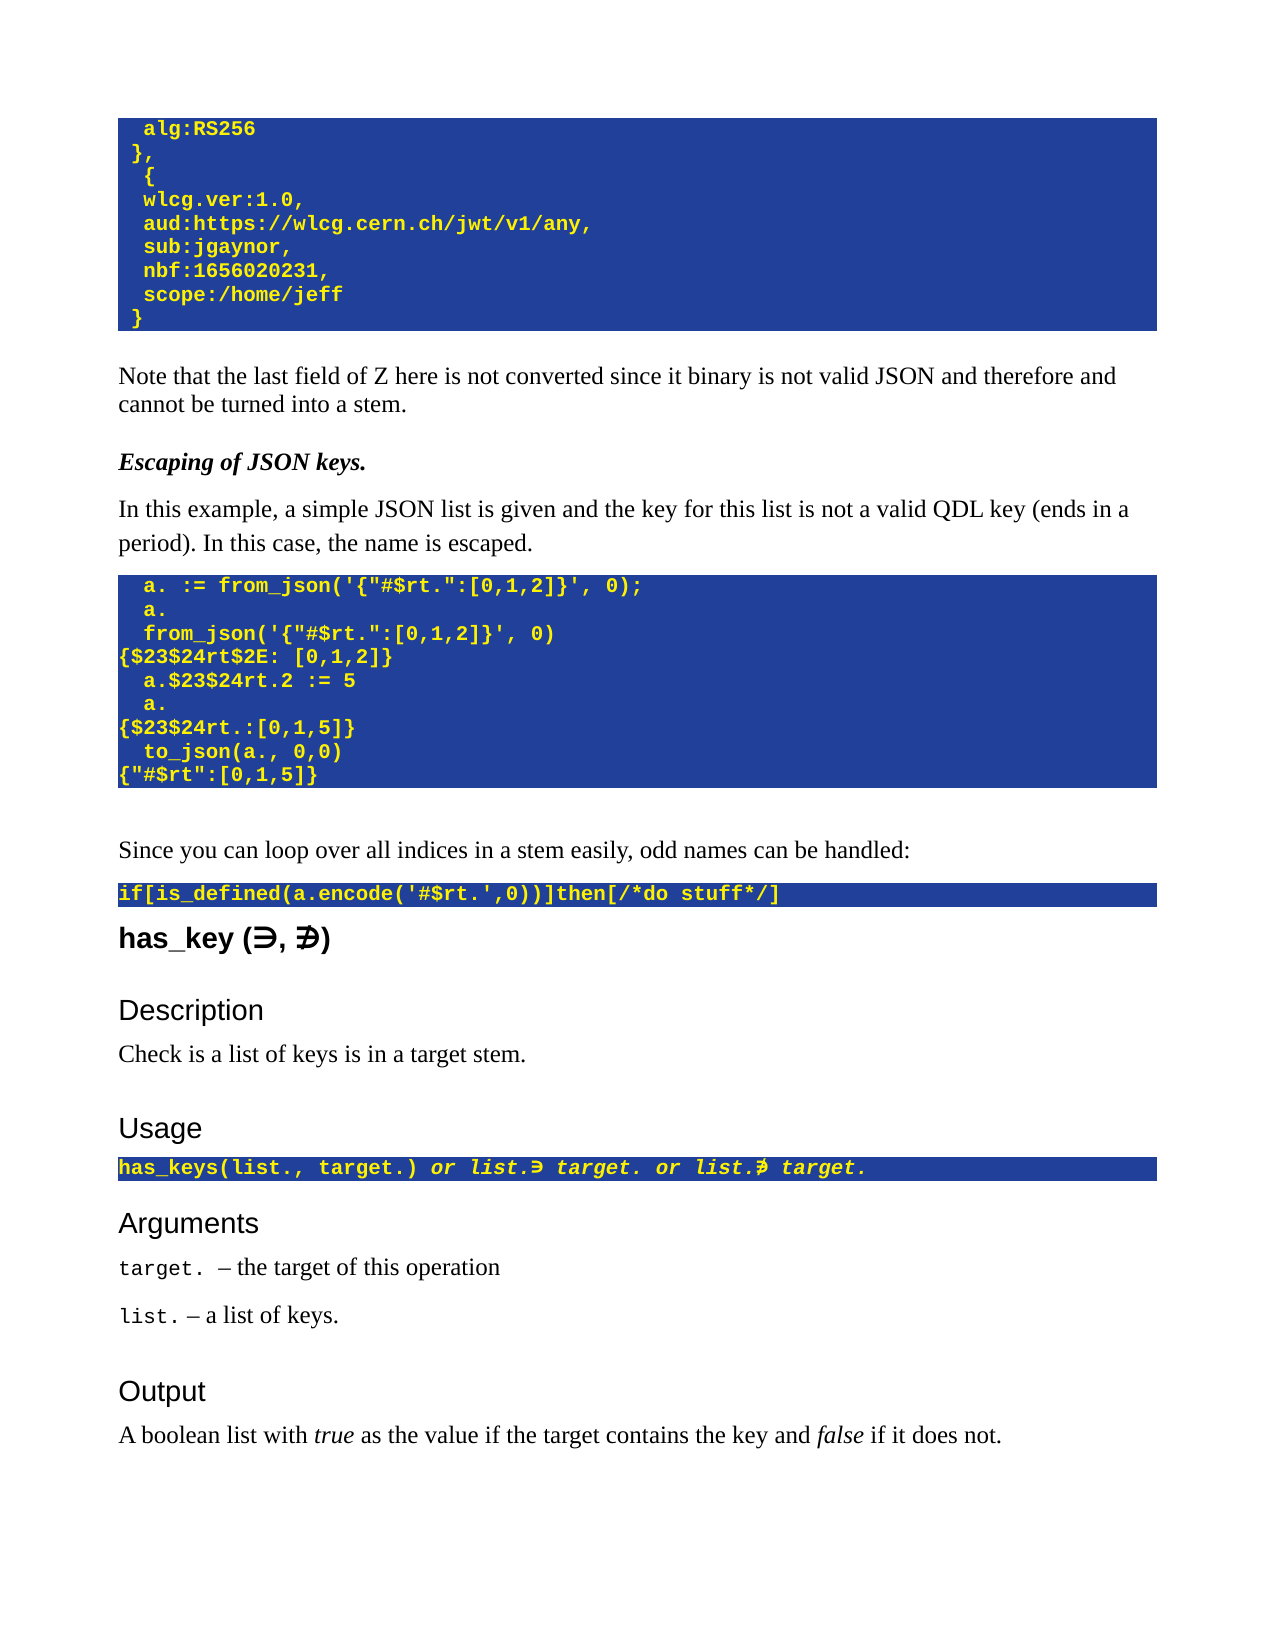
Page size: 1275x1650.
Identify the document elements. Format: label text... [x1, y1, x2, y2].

text {$23$24rt$2E: [0,1,2]} [118, 646, 1157, 670]
text Escaping of JSON keys. [118, 447, 1157, 476]
text if[is_defined(a.encode('#$rt.',0))]then[/*do stuff*/] [118, 883, 1157, 907]
text a. [118, 693, 1157, 717]
text In this example, a simple JSON list is given and the key for this list is not a valid QDL key (ends in a period). In this case, the name is escaped. [118, 494, 1157, 556]
text to_json(a., 0,0) [118, 741, 1157, 764]
subtitle Description [118, 993, 1157, 1026]
subtitle Usage [118, 1111, 1157, 1145]
text has_keys(list., target.) or list.∋ target. or list.∌ target. [118, 1157, 1157, 1181]
text a. [118, 599, 1157, 622]
text {"#$rt":[0,1,5]} [118, 764, 1157, 788]
text alg:RS256 }, { wlcg.ver:1.0, aud:https://wlcg.cern.ch/jwt/v1/any, sub:jgaynor, nbf:1656020231, scope:/home/jeff } [118, 118, 1157, 331]
text target. – the target of this operation [118, 1252, 1157, 1282]
text {$23$24rt.:[0,1,5]} [118, 717, 1157, 741]
subtitle has_key (∋, ∌) [118, 921, 1157, 955]
text from_json('{"#$rt.":[0,1,2]}', 0) [118, 622, 1157, 646]
text Note that the last field of Z here is not converted since it binary is not valid JSON and therefore and cannot be turned into a stem. [118, 361, 1157, 418]
text Since you can loop over all indices in a stem easily, odd names can be handled: [118, 836, 1157, 864]
text Check is a list of keys is in a target stem. [118, 1039, 1157, 1067]
text list. – a list of keys. [118, 1301, 1157, 1330]
text A boolean list with true as the value if the target contains the key and false if it does not. [118, 1420, 1157, 1449]
subtitle Arguments [118, 1206, 1157, 1239]
text a.$23$24rt.2 := 5 [118, 670, 1157, 693]
text a. := from_json('{"#$rt.":[0,1,2]}', 0); [118, 575, 1157, 599]
subtitle Output [118, 1374, 1157, 1408]
